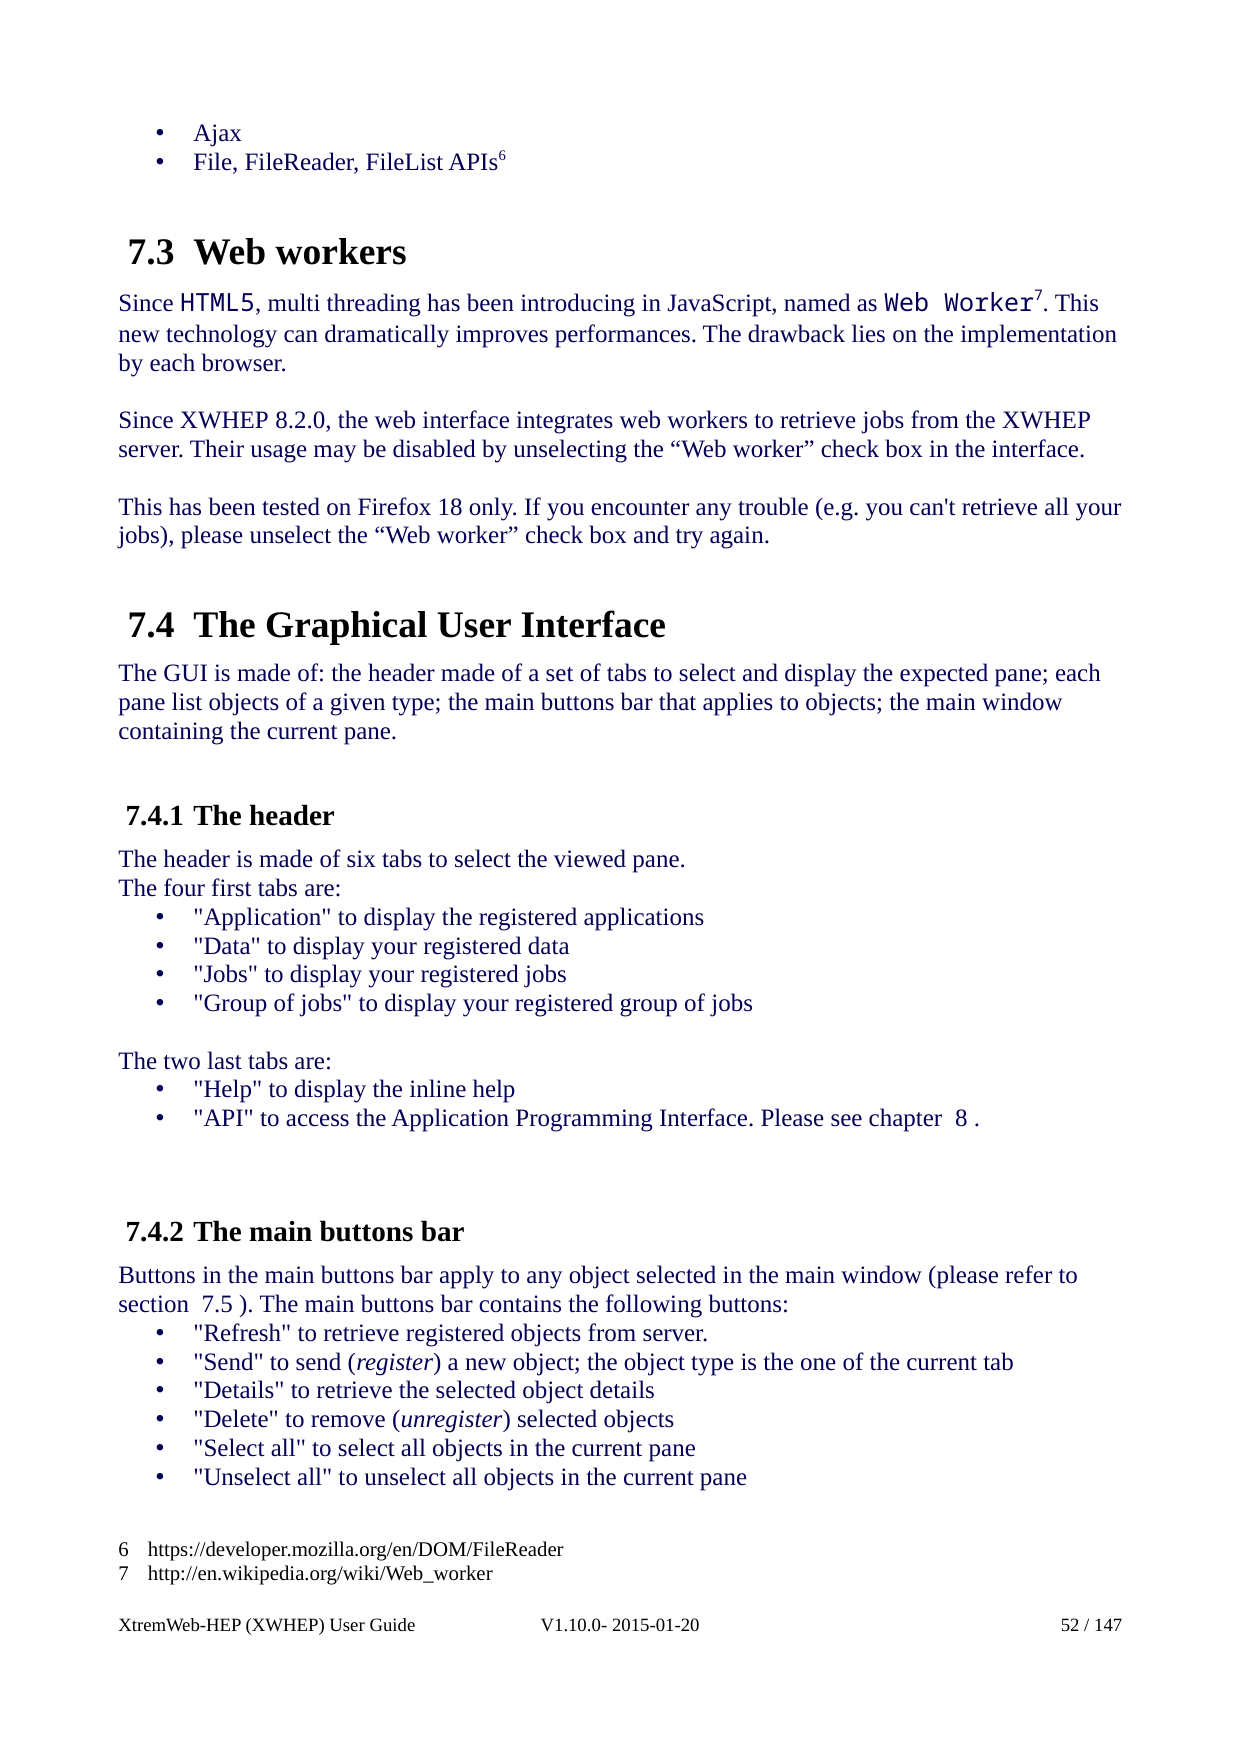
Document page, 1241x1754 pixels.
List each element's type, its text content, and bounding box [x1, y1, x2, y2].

text Since HTML5, multi threading has been introducing in JavaScript, named as Web Worker. This new technology can dramatically improves performances. The drawback lies on the implementation by each browser. [118, 285, 1122, 377]
text This has been tested on Firefox 18 only. If you encounter any trouble (e.g. you can't retrieve all your jobs), please unselect the “Web worker” check box and try again. [118, 492, 1122, 549]
list "Application" to display the registered applications [156, 902, 1122, 931]
text The four first tabs are: [118, 873, 1122, 902]
subtitle The header [118, 798, 1122, 832]
list "Data" to display your registered data [156, 931, 1122, 959]
list "Select all" to select all objects in the current pane [156, 1433, 1122, 1462]
subtitle The main buttons bar [118, 1214, 1122, 1248]
text The GUI is made of: the header made of a set of tabs to select and display the expected pane; each pane list objects of a given type; the main buttons bar that applies to objects; the main window containing the current pane. [118, 658, 1122, 745]
list "Jobs" to display your registered jobs [156, 959, 1122, 988]
text The two last tabs are: [118, 1046, 1122, 1074]
list Ajax [156, 118, 1122, 147]
list "Help" to display the inline help [156, 1074, 1122, 1103]
text Buttons in the main buttons bar apply to any object selected in the main window (please refer to section 7.5). The main buttons bar contains the following buttons: [118, 1261, 1122, 1318]
list "Group of jobs" to display your registered group of jobs [156, 988, 1122, 1017]
list https://developer.mozilla.org/en/DOM/FileReader [118, 1537, 1122, 1561]
list "Details" to retrieve the selected object details [156, 1376, 1122, 1404]
list File, FileReader, FileList APIs [156, 147, 1122, 176]
list "Send" to send (register) a new object; the object type is the one of the current tab [156, 1347, 1122, 1376]
subtitle Web workers [118, 229, 1122, 272]
text Since XWHEP 8.2.0, the web interface integrates web workers to retrieve jobs from the XWHEP server. Their usage may be disabled by unselecting the “Web worker” check box in the interface. [118, 405, 1122, 463]
list "Delete" to remove (unregister) selected objects [156, 1404, 1122, 1433]
list "Refresh" to retrieve registered objects from server. [156, 1318, 1122, 1347]
text The header is made of six tabs to select the viewed pane. [118, 844, 1122, 873]
subtitle The Graphical User Interface [118, 603, 1122, 646]
list "API" to access the Application Programming Interface. Please see chapter 8. [156, 1103, 1122, 1132]
text http://en.wikipedia.org/wiki/Web_worker [118, 1561, 1122, 1585]
list "Unselect all" to unselect all objects in the current pane [156, 1462, 1122, 1491]
